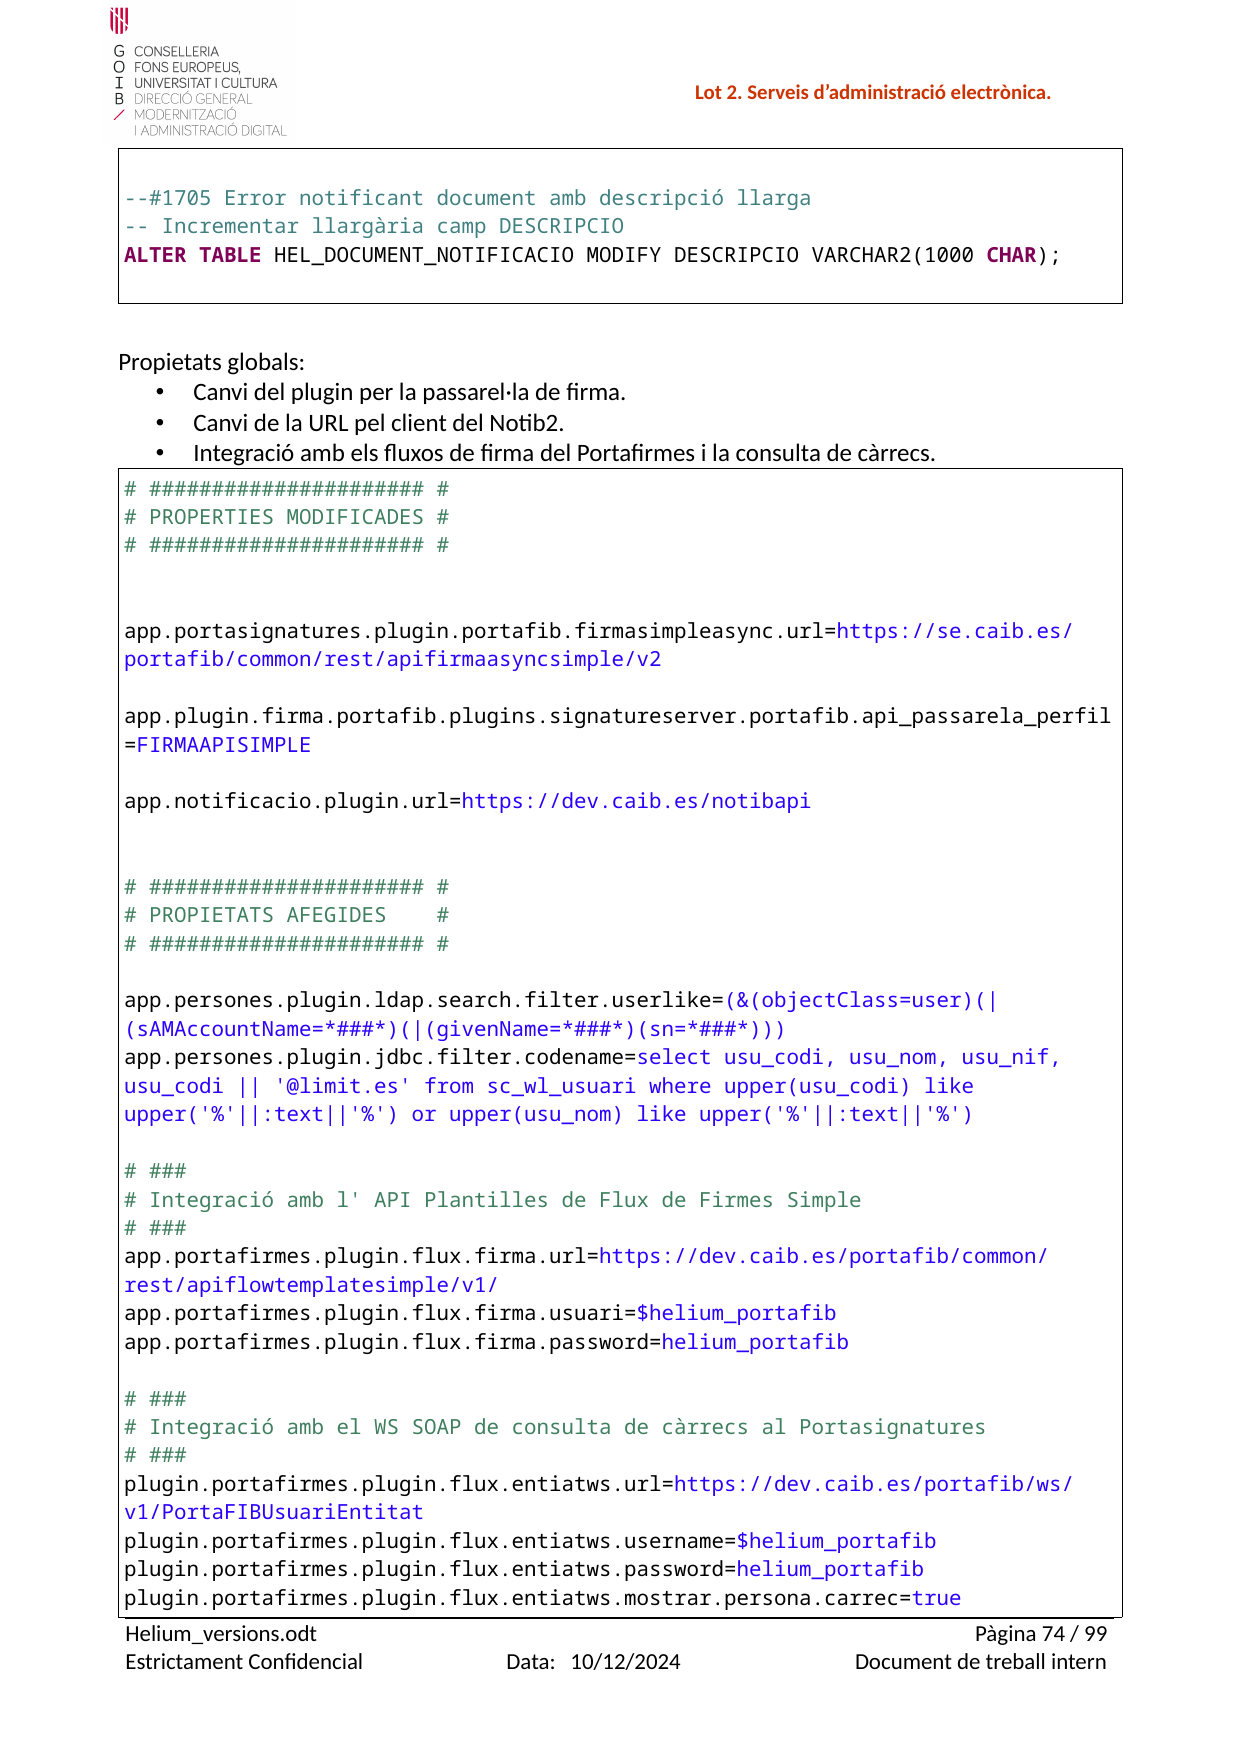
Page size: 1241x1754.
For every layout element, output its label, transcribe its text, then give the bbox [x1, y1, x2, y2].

table_header --#1705 Error notificant document amb descripció llarga -- Incrementar llargària camp DESCRIPCIO ALTER TABLE HEL_DOCUMENT_NOTIFICACIO MODIFY DESCRIPCIO VARCHAR2(1000 CHAR); [119, 149, 1122, 302]
picture [100, 0, 297, 144]
list Canvi del plugin per la passarel·la de firma. [156, 376, 1122, 407]
list Integració amb els fluxos de firma del Portafirmes i la consulta de càrrecs. [156, 437, 1122, 468]
list Canvi de la URL pel client del Notib2. [156, 407, 1122, 437]
table_header # ###################### # # PROPERTIES MODIFICADES # # ###################### # app.portasignatures.plugin.portafib.firmasimpleasync.url=https://se.caib.es/portafib/common/rest/apifirmaasyncsimple/v2 app.plugin.firma.portafib.plugins.signatureserver.portafib.api_passarela_perfil=FIRMAAPISIMPLE app.notificacio.plugin.url=https://dev.caib.es/notibapi # ###################### # # PROPIETATS AFEGIDES # # ###################### # app.persones.plugin.ldap.search.filter.userlike=(&(objectClass=user)(|(sAMAccountName=*###*)(|(givenName=*###*)(sn=*###*))) app.persones.plugin.jdbc.filter.codename=select usu_codi, usu_nom, usu_nif, usu_codi || '@limit.es' from sc_wl_usuari where upper(usu_codi) like upper('%'||:text||'%') or upper(usu_nom) like upper('%'||:text||'%') # ### # Integració amb l' API Plantilles de Flux de Firmes Simple # ### app.portafirmes.plugin.flux.firma.url=https://dev.caib.es/portafib/common/rest/apiflowtemplatesimple/v1/ app.portafirmes.plugin.flux.firma.usuari=$helium_portafib app.portafirmes.plugin.flux.firma.password=helium_portafib # ### # Integració amb el WS SOAP de consulta de càrrecs al Portasignatures # ### plugin.portafirmes.plugin.flux.entiatws.url=https://dev.caib.es/portafib/ws/v1/PortaFIBUsuariEntitat plugin.portafirmes.plugin.flux.entiatws.username=$helium_portafib plugin.portafirmes.plugin.flux.entiatws.password=helium_portafib plugin.portafirmes.plugin.flux.entiatws.mostrar.persona.carrec=true [119, 469, 1122, 1617]
text Propietats globals: [118, 346, 1122, 376]
